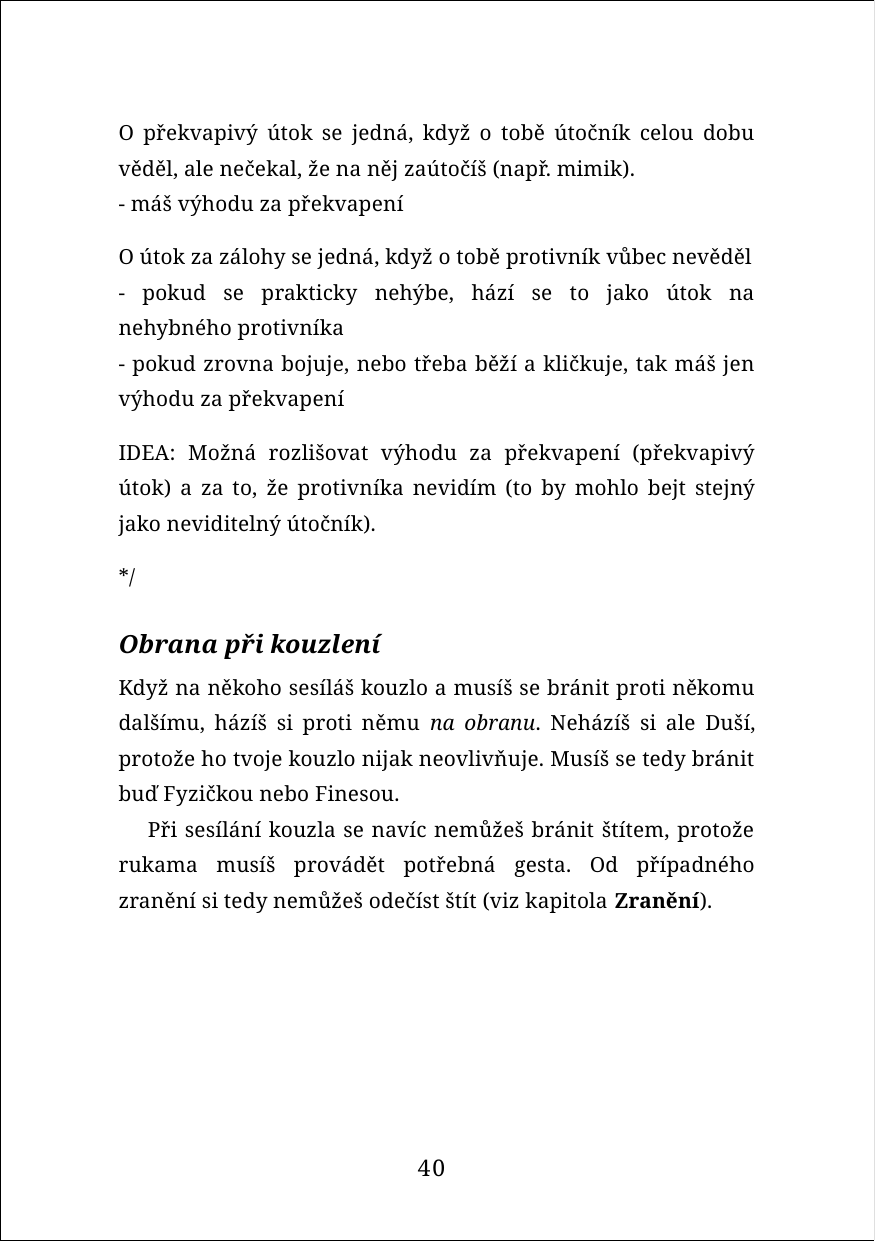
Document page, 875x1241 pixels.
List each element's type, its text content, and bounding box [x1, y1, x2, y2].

text Když na někoho sesíláš kouzlo a musíš se bránit proti někomu dalšímu, házíš si proti němu na obranu. Neházíš si ale Duší, protože ho tvoje kouzlo nijak neovlivňuje. Musíš se tedy bránit buď Fyzičkou nebo Finesou. Při sesílání kouzla se navíc nemůžeš bránit štítem, protože rukama musíš provádět potřebná gesta. Od případného zranění si tedy nemůžeš odečíst štít (viz kapitola Zranění). [118, 673, 756, 914]
text */ [118, 562, 756, 591]
text O překvapivý útok se jedná, když o tobě útočník celou dobu věděl, ale nečekal, že na něj zaútočíš (např. mimik). - máš výhodu za překvapení [118, 118, 756, 218]
subtitle Obrana při kouzlení [118, 627, 756, 661]
text O útok za zálohy se jedná, když o tobě protivník vůbec nevěděl - pokud se prakticky nehýbe, hází se to jako útok na nehybného protivníka - pokud zrovna bojuje, nebo třeba běží a kličkuje, tak máš jen výhodu za překvapení [118, 242, 756, 413]
text IDEA: Možná rozlišovat výhodu za překvapení (překvapivý útok) a za to, že protivníka nevidím (to by mohlo bejt stejný jako neviditelný útočník). [118, 438, 756, 537]
